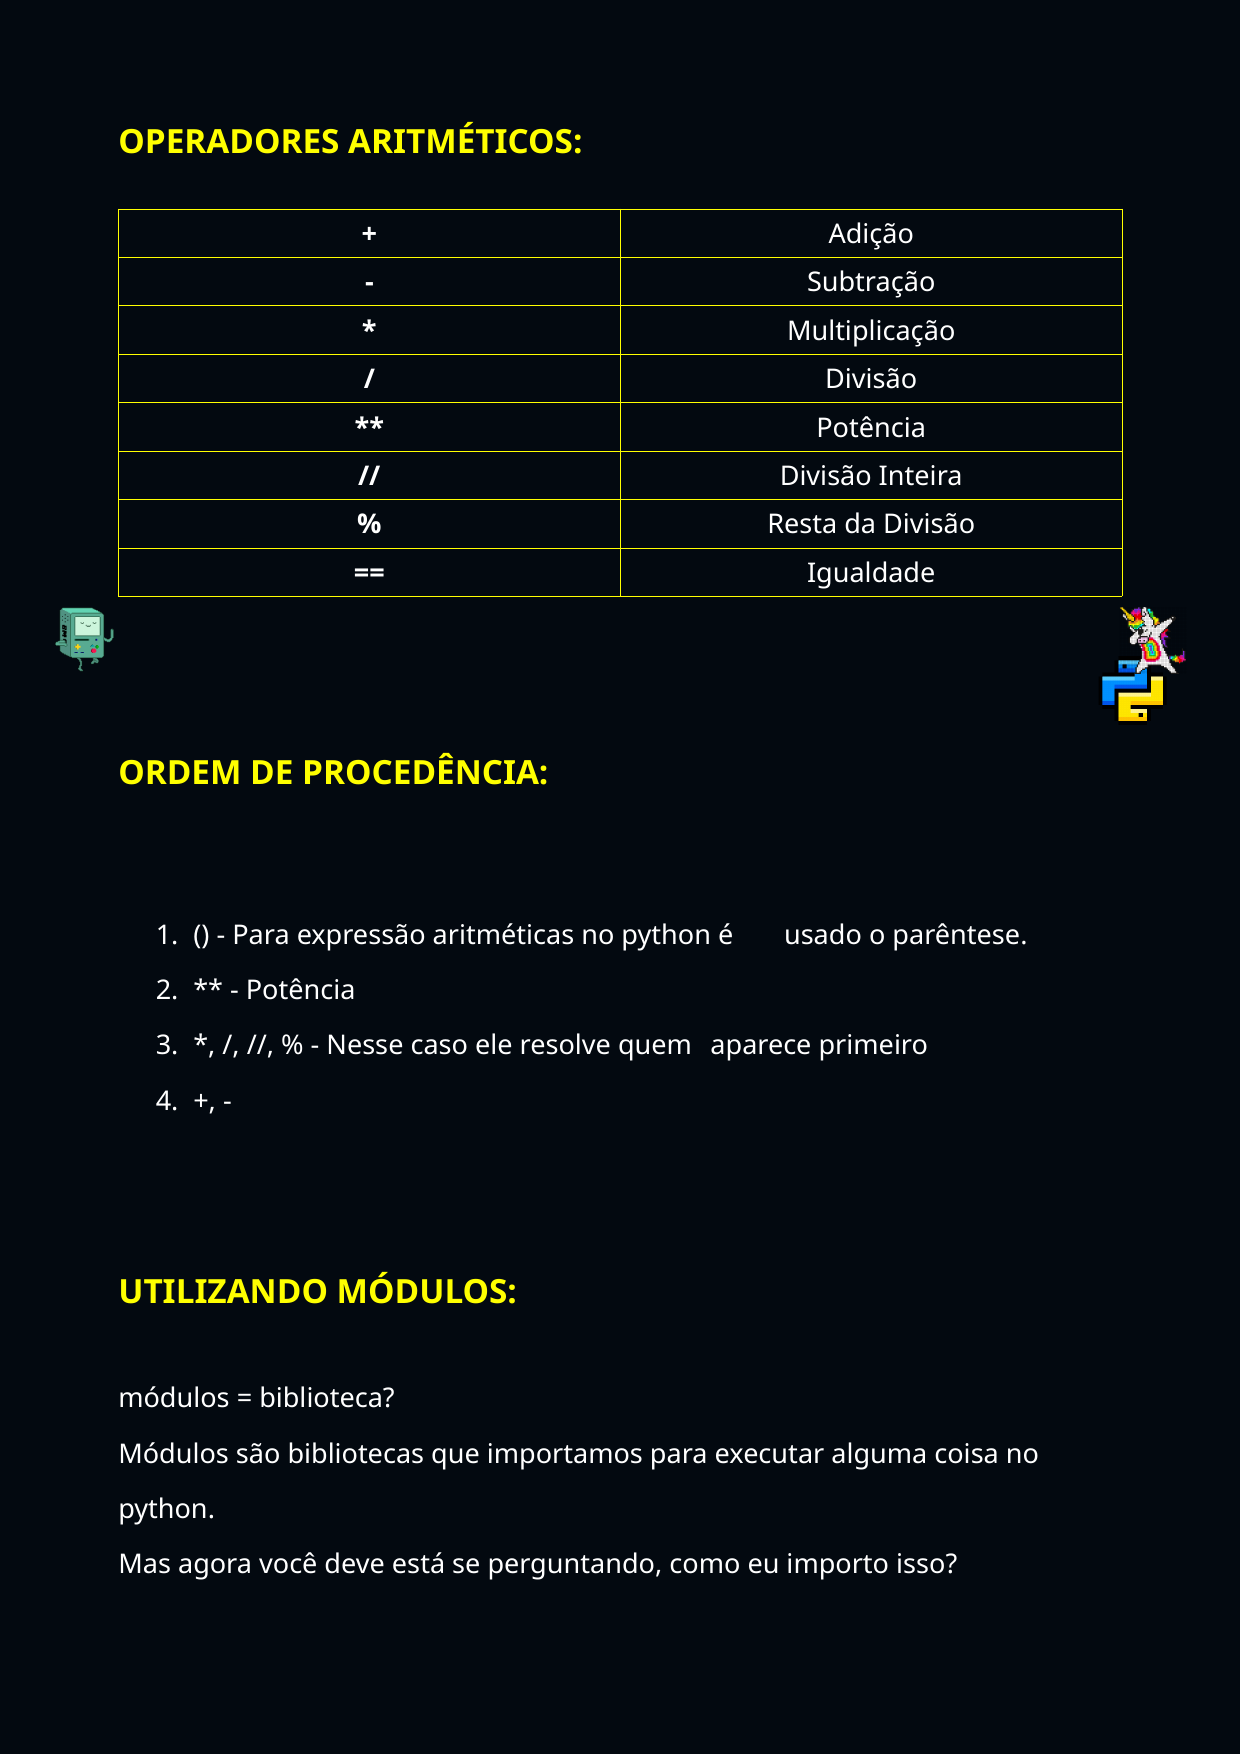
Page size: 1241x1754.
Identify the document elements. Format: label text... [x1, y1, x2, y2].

table_cell ** [119, 403, 620, 451]
table_header + [119, 210, 620, 257]
list *, /, //, % - Nesse caso ele resolve quem aparece primeiro [156, 1026, 1122, 1063]
list +, - [156, 1081, 1122, 1118]
text Mas agora você deve está se perguntando, como eu importo isso? [118, 1545, 1122, 1582]
table_cell Subtração [621, 258, 1122, 305]
text OPERADORES ARITMÉTICOS: [118, 118, 1122, 163]
text Módulos são bibliotecas que importamos para executar alguma coisa no python. [118, 1434, 1122, 1526]
table_cell Divisão [621, 355, 1122, 402]
table_cell % [119, 500, 620, 548]
table_cell == [119, 549, 620, 596]
text UTILIZANDO MÓDULOS: [118, 1268, 1122, 1313]
table_cell Divisão Inteira [621, 452, 1122, 499]
table_cell Multiplicação [621, 306, 1122, 354]
table_cell // [119, 452, 620, 499]
table_cell * [119, 306, 620, 354]
table_header Adição [621, 210, 1122, 257]
table_cell Potência [621, 403, 1122, 451]
table_cell - [119, 258, 620, 305]
list () - Para expressão aritméticas no python é usado o parêntese. [156, 915, 1122, 952]
list ** - Potência [156, 970, 1122, 1007]
table_cell / [119, 355, 620, 402]
text módulos = biblioteca? [118, 1379, 1122, 1416]
table_cell Igualdade [621, 549, 1122, 596]
picture [49, 603, 119, 673]
picture [1098, 607, 1187, 725]
table_cell Resta da Divisão [621, 500, 1122, 548]
text ORDEM DE PROCEDÊNCIA: [118, 749, 1122, 794]
